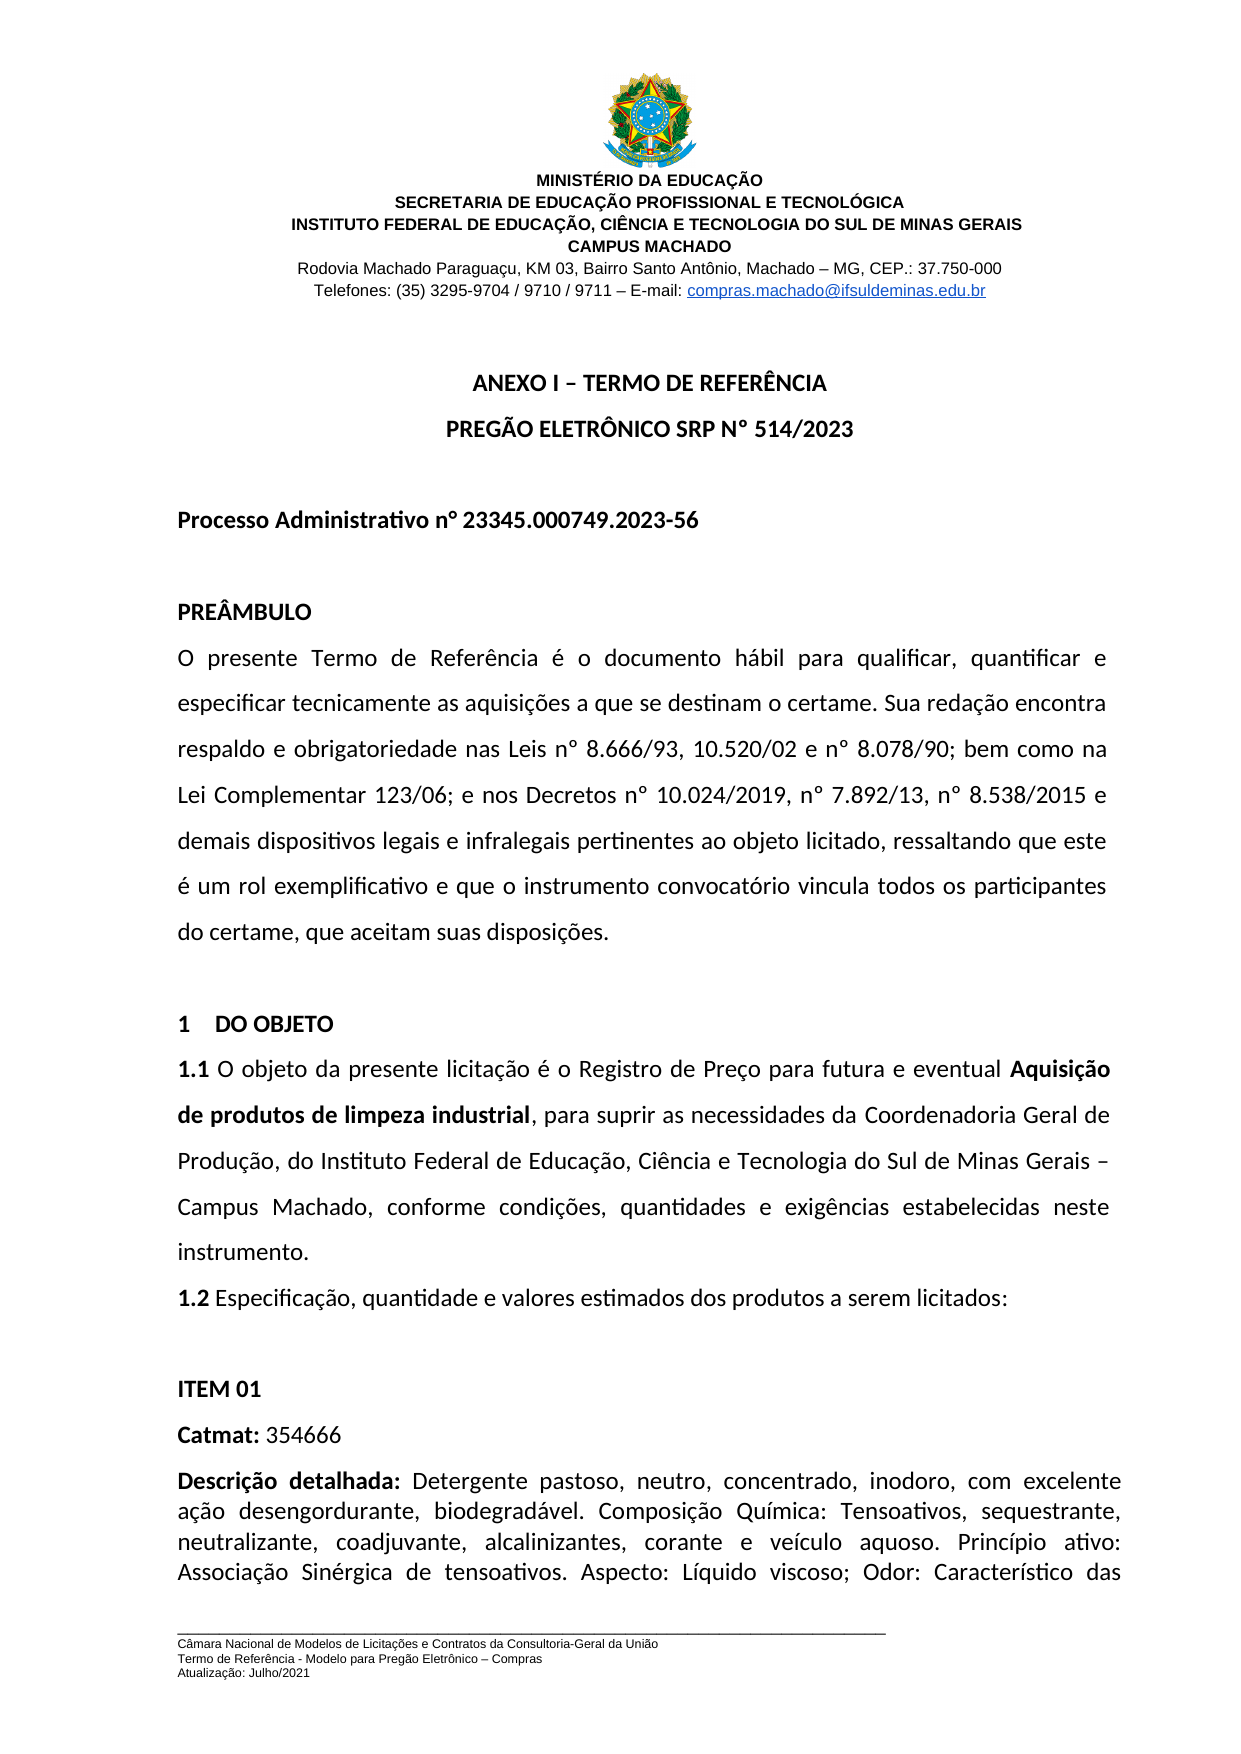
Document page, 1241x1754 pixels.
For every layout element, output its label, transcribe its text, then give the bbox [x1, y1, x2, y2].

text PREÂMBULO [177, 596, 1122, 627]
text Descrição detalhada: Detergente pastoso, neutro, concentrado, inodoro, com excelente ação desengordurante, biodegradável. Composição Química: Tensoativos, sequestrante, neutralizante, coadjuvante, alcalinizantes, corante e veículo aquoso. Princípio ativo: Associação Sinérgica de tensoativos. Aspecto: Líquido viscoso; Odor: Característico das [177, 1465, 1122, 1587]
picture [643, 163, 658, 168]
text Processo Administrativo n° 23345.000749.2023-56 [177, 505, 1122, 535]
list DO OBJETO [177, 1008, 1122, 1038]
picture [603, 73, 697, 168]
text Catmat: 354666 [177, 1419, 1122, 1450]
text O presente Termo de Referência é o documento hábil para qualificar, quantificar e especificar tecnicamente as aquisições a que se destinam o certame. Sua redação encontra respaldo e obrigatoriedade nas Leis nº 8.666/93, 10.520/02 e nº 8.078/90; bem como na Lei Complementar 123/06; e nos Decretos nº 10.024/2019, nº 7.892/13, nº 8.538/2015 e demais dispositivos legais e infralegais pertinentes ao objeto licitado, ressaltando que este é um rol exemplificativo e que o instrumento convocatório vincula todos os participantes do certame, que aceitam suas disposições. [177, 642, 1108, 947]
text PREGÃO ELETRÔNICO SRP Nº 514/2023 [177, 413, 1122, 444]
text 1.2 Especificação, quantidade e valores estimados dos produtos a serem licitados: [177, 1282, 1122, 1313]
text ANEXO I – TERMO DE REFERÊNCIA [177, 367, 1122, 398]
picture [669, 149, 680, 155]
text ITEM 01 [177, 1373, 1122, 1404]
list 1.1 O objeto da presente licitação é o Registro de Preço para futura e eventual Aquisição de produtos de limpeza industrial, para suprir as necessidades da Coordenadoria Geral de Produção, do Instituto Federal de Educação, Ciência e Tecnologia do Sul de Minas Gerais – Campus Machado, conforme condições, quantidades e exigências estabelecidas neste instrumento. [177, 1053, 1110, 1267]
